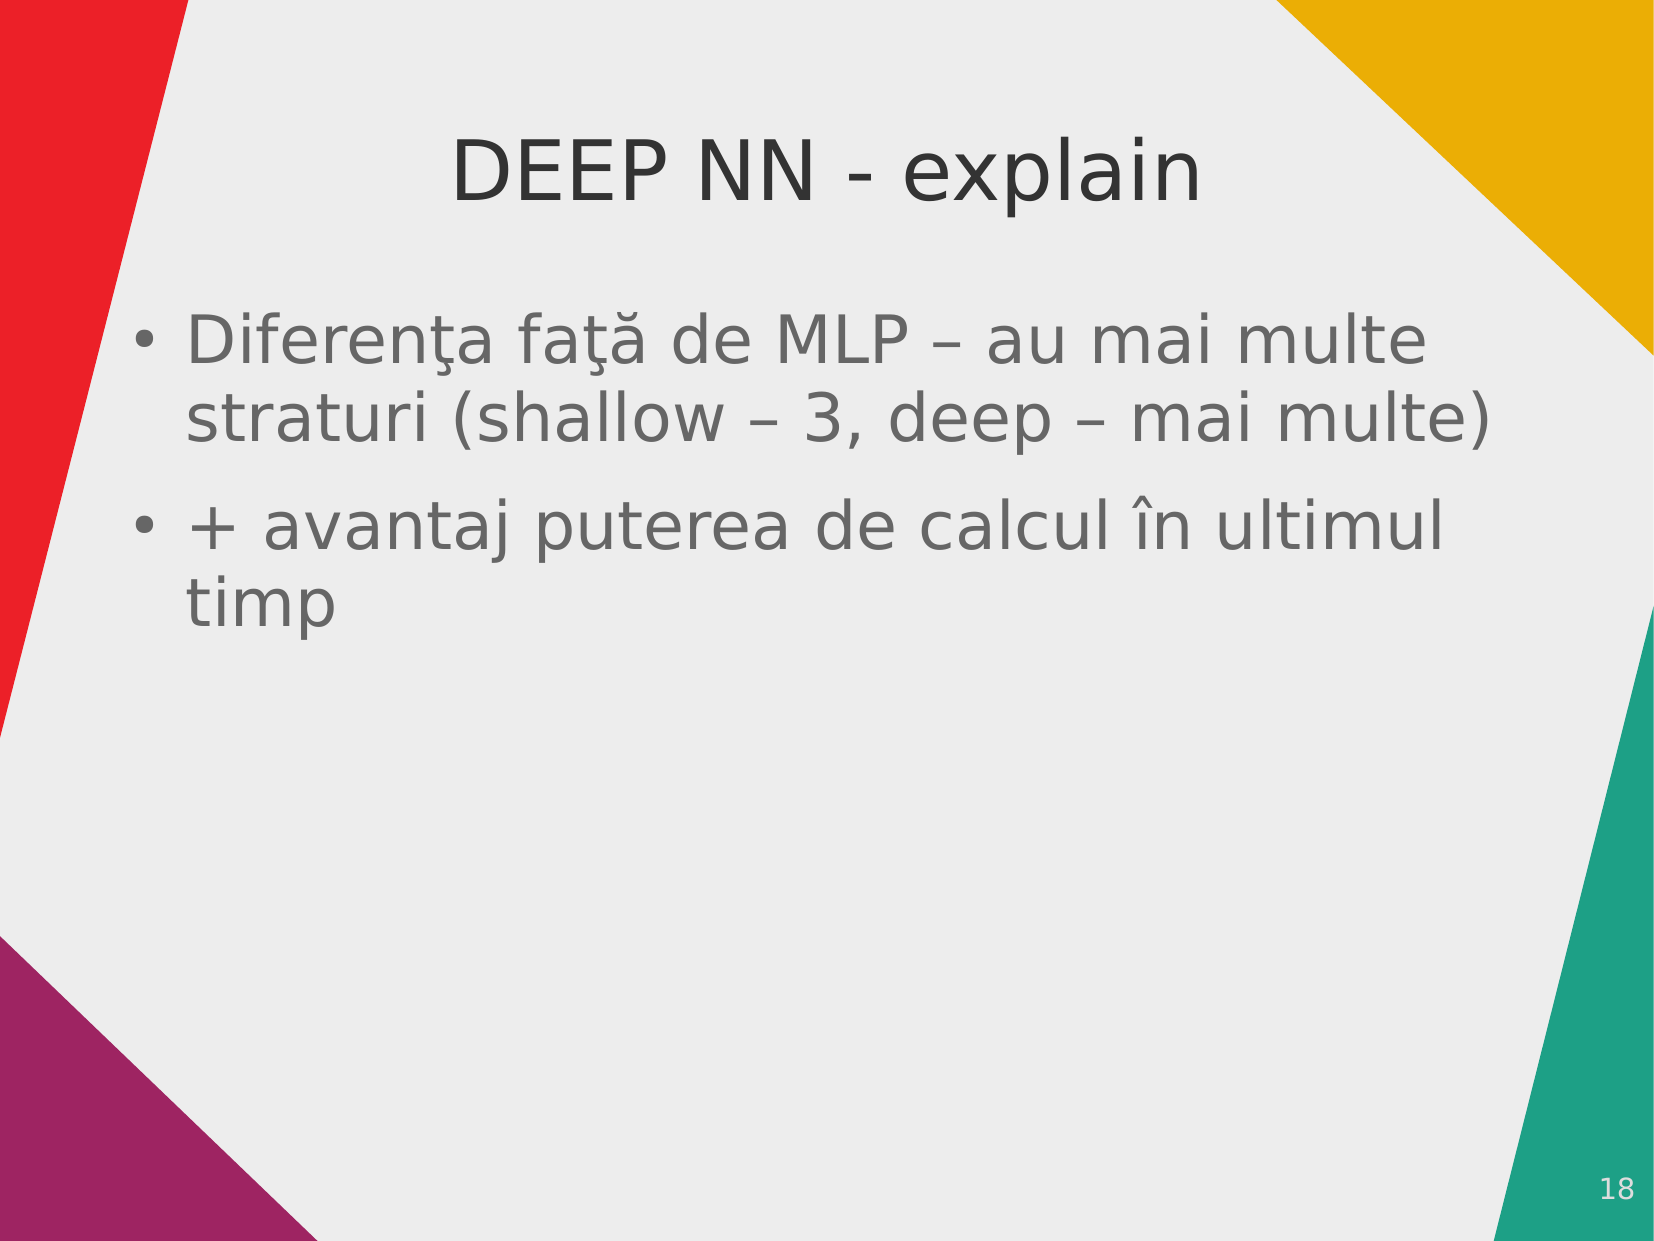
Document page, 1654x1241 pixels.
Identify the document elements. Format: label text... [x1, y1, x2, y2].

list Diferenţa faţă de MLP – au mai multe straturi (shallow – 3, deep – mai multe) + avantaj puterea de calcul în ultimul timp [114, 302, 1539, 1033]
title DEEP NN - explain [114, 73, 1539, 271]
